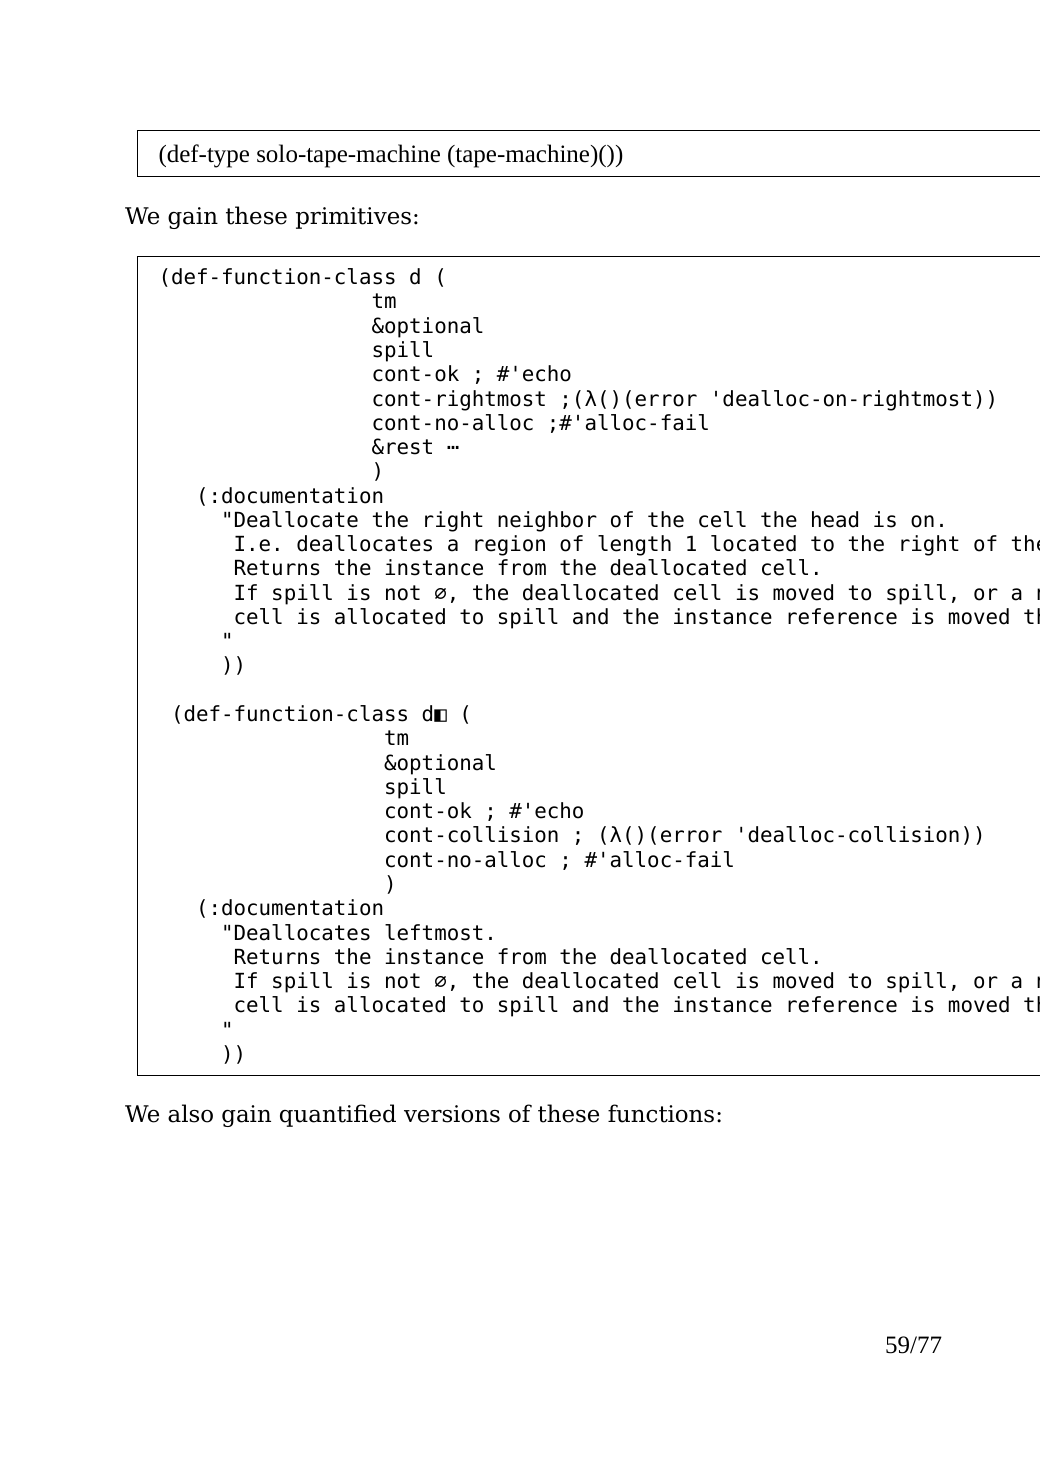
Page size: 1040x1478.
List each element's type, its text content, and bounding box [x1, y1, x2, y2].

text " [146, 1018, 1040, 1042]
text If spill is not ∅, the deallocated cell is moved to spill, or a new [146, 969, 1040, 993]
text tm [146, 726, 1040, 751]
text spill [146, 338, 1040, 362]
text ) [146, 459, 1040, 484]
text &optional [146, 314, 1040, 338]
text (def-function-class d ( [146, 265, 1040, 289]
text &rest ⋯ [146, 435, 1040, 459]
text cont-rightmost ;(λ()(error 'dealloc-on-rightmost)) [146, 387, 1040, 411]
text cont-ok ; #'echo [146, 362, 1040, 387]
text (:documentation [146, 896, 1040, 921]
text )) [146, 1042, 1040, 1066]
text Returns the instance from the deallocated cell. [146, 556, 1040, 581]
text I.e. deallocates a region of length 1 located to the right of the head. [146, 532, 1040, 556]
text (def-function-class d◧ ( [146, 702, 1040, 726]
text (:documentation [146, 484, 1040, 508]
text "Deallocates leftmost. [146, 921, 1040, 945]
text We gain these primitives: [125, 203, 942, 230]
text "Deallocate the right neighbor of the cell the head is on. [146, 508, 1040, 532]
text If spill is not ∅, the deallocated cell is moved to spill, or a new [146, 581, 1040, 605]
text (def-type solo-tape-machine (tape-machine)()) [146, 139, 1040, 168]
text " [146, 629, 1040, 653]
text &optional [146, 751, 1040, 775]
text )) [146, 653, 1040, 678]
text We also gain quantified versions of these functions: [125, 1102, 942, 1128]
text tm [146, 289, 1040, 314]
text cont-no-alloc ;#'alloc-fail [146, 411, 1040, 435]
text cont-ok ; #'echo [146, 799, 1040, 823]
text cont-collision ; (λ()(error 'dealloc-collision)) [146, 823, 1040, 848]
text ) [146, 872, 1040, 896]
text cont-no-alloc ; #'alloc-fail [146, 848, 1040, 872]
text spill [146, 775, 1040, 799]
text cell is allocated to spill and the instance reference is moved there. [146, 605, 1040, 629]
text Returns the instance from the deallocated cell. [146, 945, 1040, 969]
text cell is allocated to spill and the instance reference is moved there. [146, 993, 1040, 1018]
